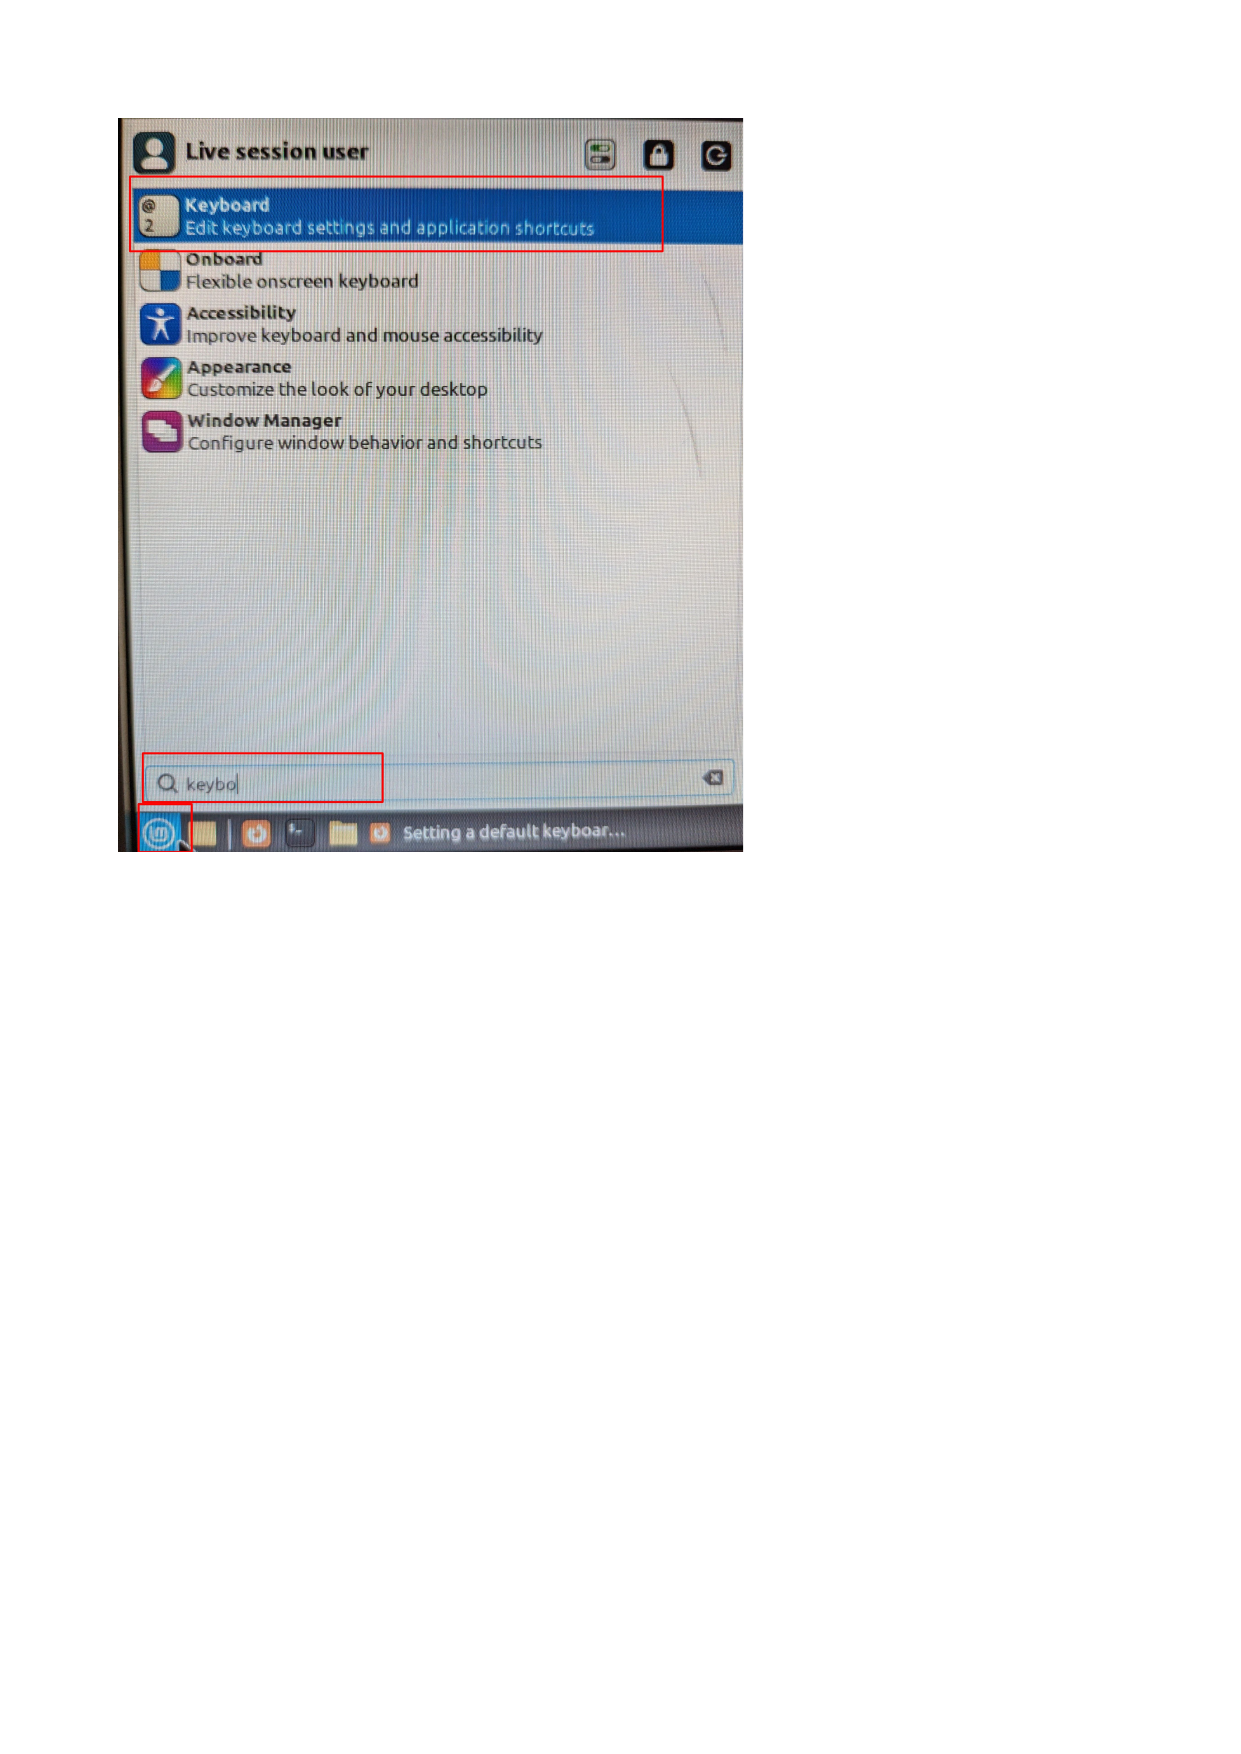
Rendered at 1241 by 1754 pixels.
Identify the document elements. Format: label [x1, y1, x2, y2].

picture [118, 118, 744, 852]
